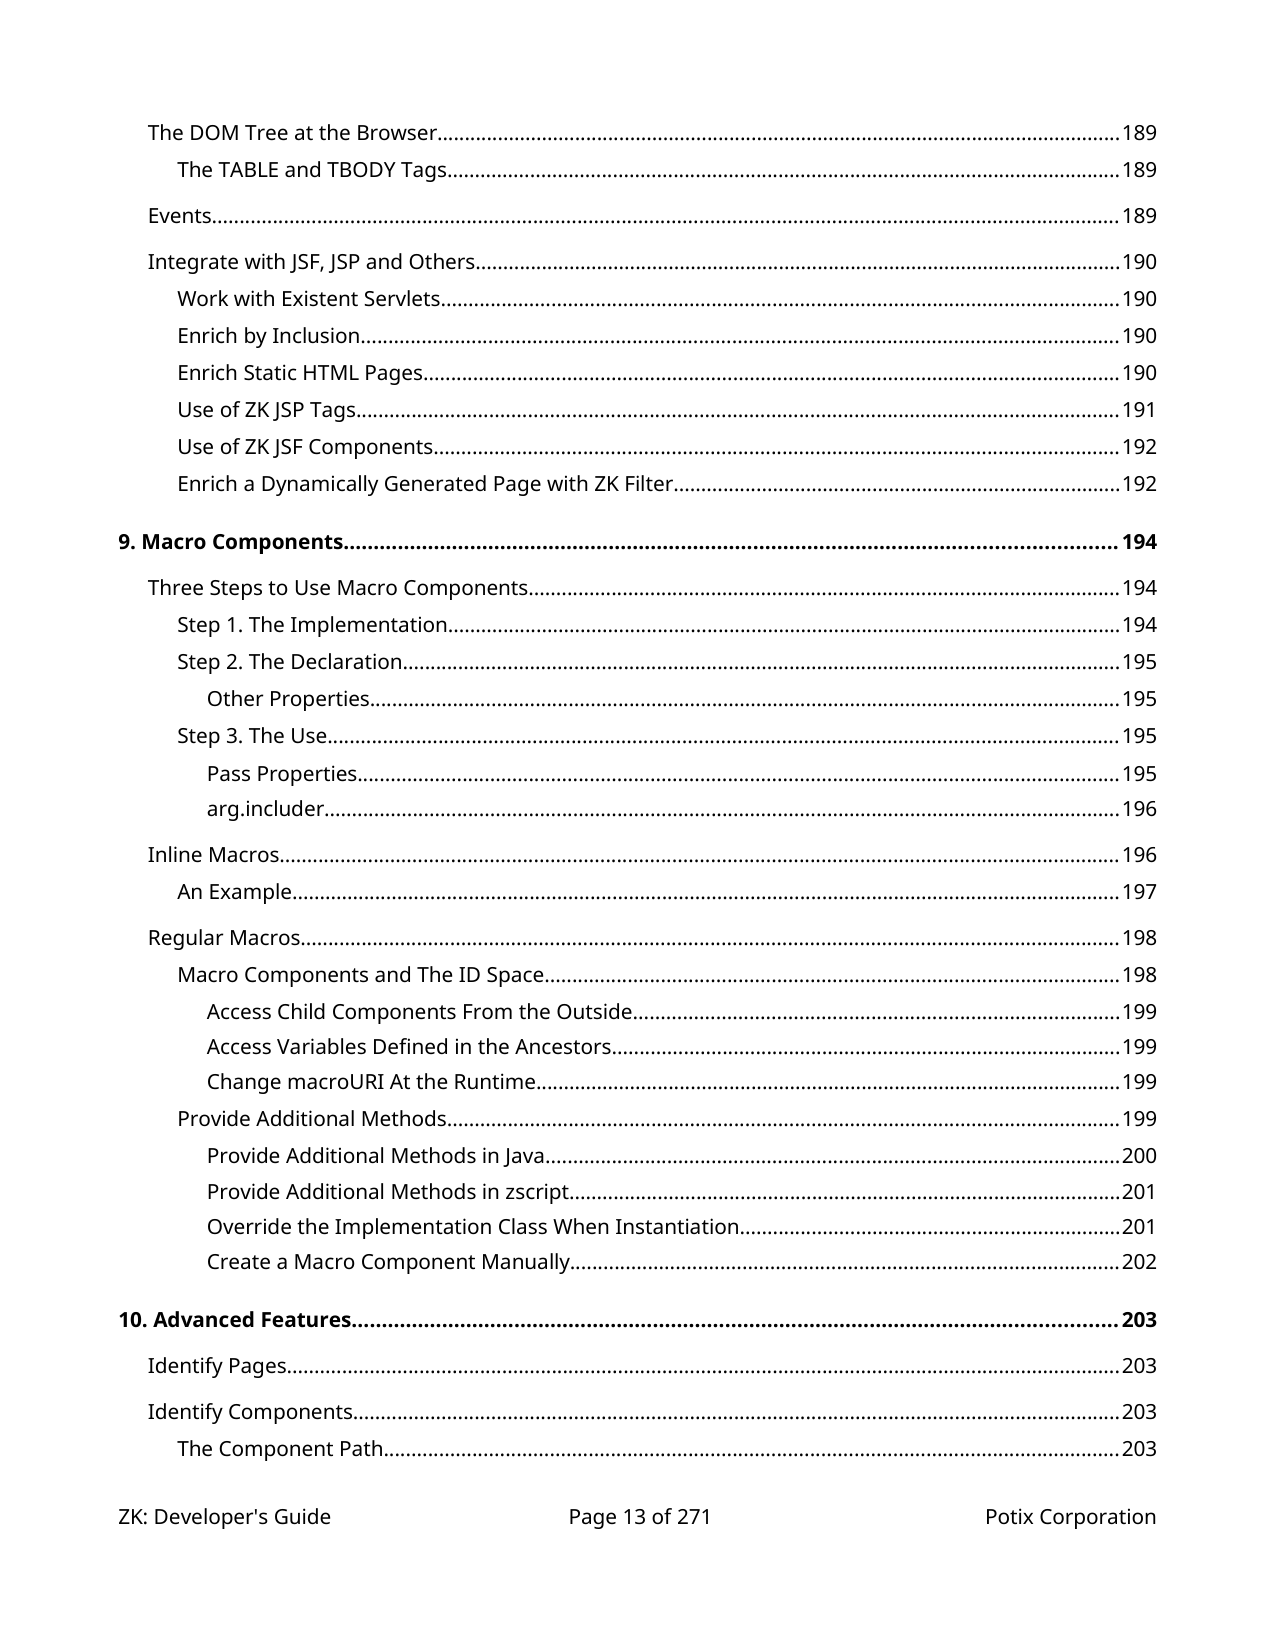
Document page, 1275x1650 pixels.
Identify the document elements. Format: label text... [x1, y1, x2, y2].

text Change macroURI At the Runtime 199 [207, 1067, 1157, 1096]
text Step 2. The Declaration 195 [177, 647, 1157, 676]
text arg.includer 196 [207, 794, 1157, 822]
text Identify Pages 203 [148, 1351, 1157, 1379]
text 10. Advanced Features 203 [118, 1305, 1157, 1333]
text Enrich a Dynamically Generated Page with ZK Filter 192 [177, 469, 1157, 498]
text Override the Implementation Class When Instantiation 201 [207, 1212, 1157, 1240]
text The DOM Tree at the Browser 189 [148, 118, 1157, 146]
text Create a Macro Component Manually 202 [207, 1247, 1157, 1275]
text Other Properties 195 [207, 684, 1157, 713]
text Pass Properties 195 [207, 759, 1157, 787]
text Use of ZK JSP Tags 191 [177, 395, 1157, 424]
text Access Child Components From the Outside 199 [207, 997, 1157, 1025]
text Macro Components and The ID Space 198 [177, 960, 1157, 988]
text The Component Path 203 [177, 1434, 1157, 1462]
text Work with Existent Servlets 190 [177, 284, 1157, 312]
text Enrich Static HTML Pages 190 [177, 358, 1157, 387]
text Use of ZK JSF Components 192 [177, 432, 1157, 461]
text Provide Additional Methods 199 [177, 1104, 1157, 1133]
text Access Variables Defined in the Ancestors 199 [207, 1032, 1157, 1060]
text Enrich by Inclusion 190 [177, 321, 1157, 349]
text Regular Macros 198 [148, 923, 1157, 951]
text The TABLE and TBODY Tags 189 [177, 155, 1157, 183]
text Integrate with JSF, JSP and Others 190 [148, 247, 1157, 275]
text Inline Macros 196 [148, 840, 1157, 868]
text 9. Macro Components 194 [118, 527, 1157, 556]
text Identify Components 203 [148, 1397, 1157, 1425]
text Provide Additional Methods in zscript 201 [207, 1177, 1157, 1205]
text Provide Additional Methods in Java 200 [207, 1142, 1157, 1170]
text Step 3. The Use 195 [177, 722, 1157, 750]
text An Example 197 [177, 877, 1157, 905]
text Step 1. The Implementation 194 [177, 610, 1157, 638]
text Events 189 [148, 201, 1157, 229]
text Three Steps to Use Macro Components 194 [148, 573, 1157, 601]
